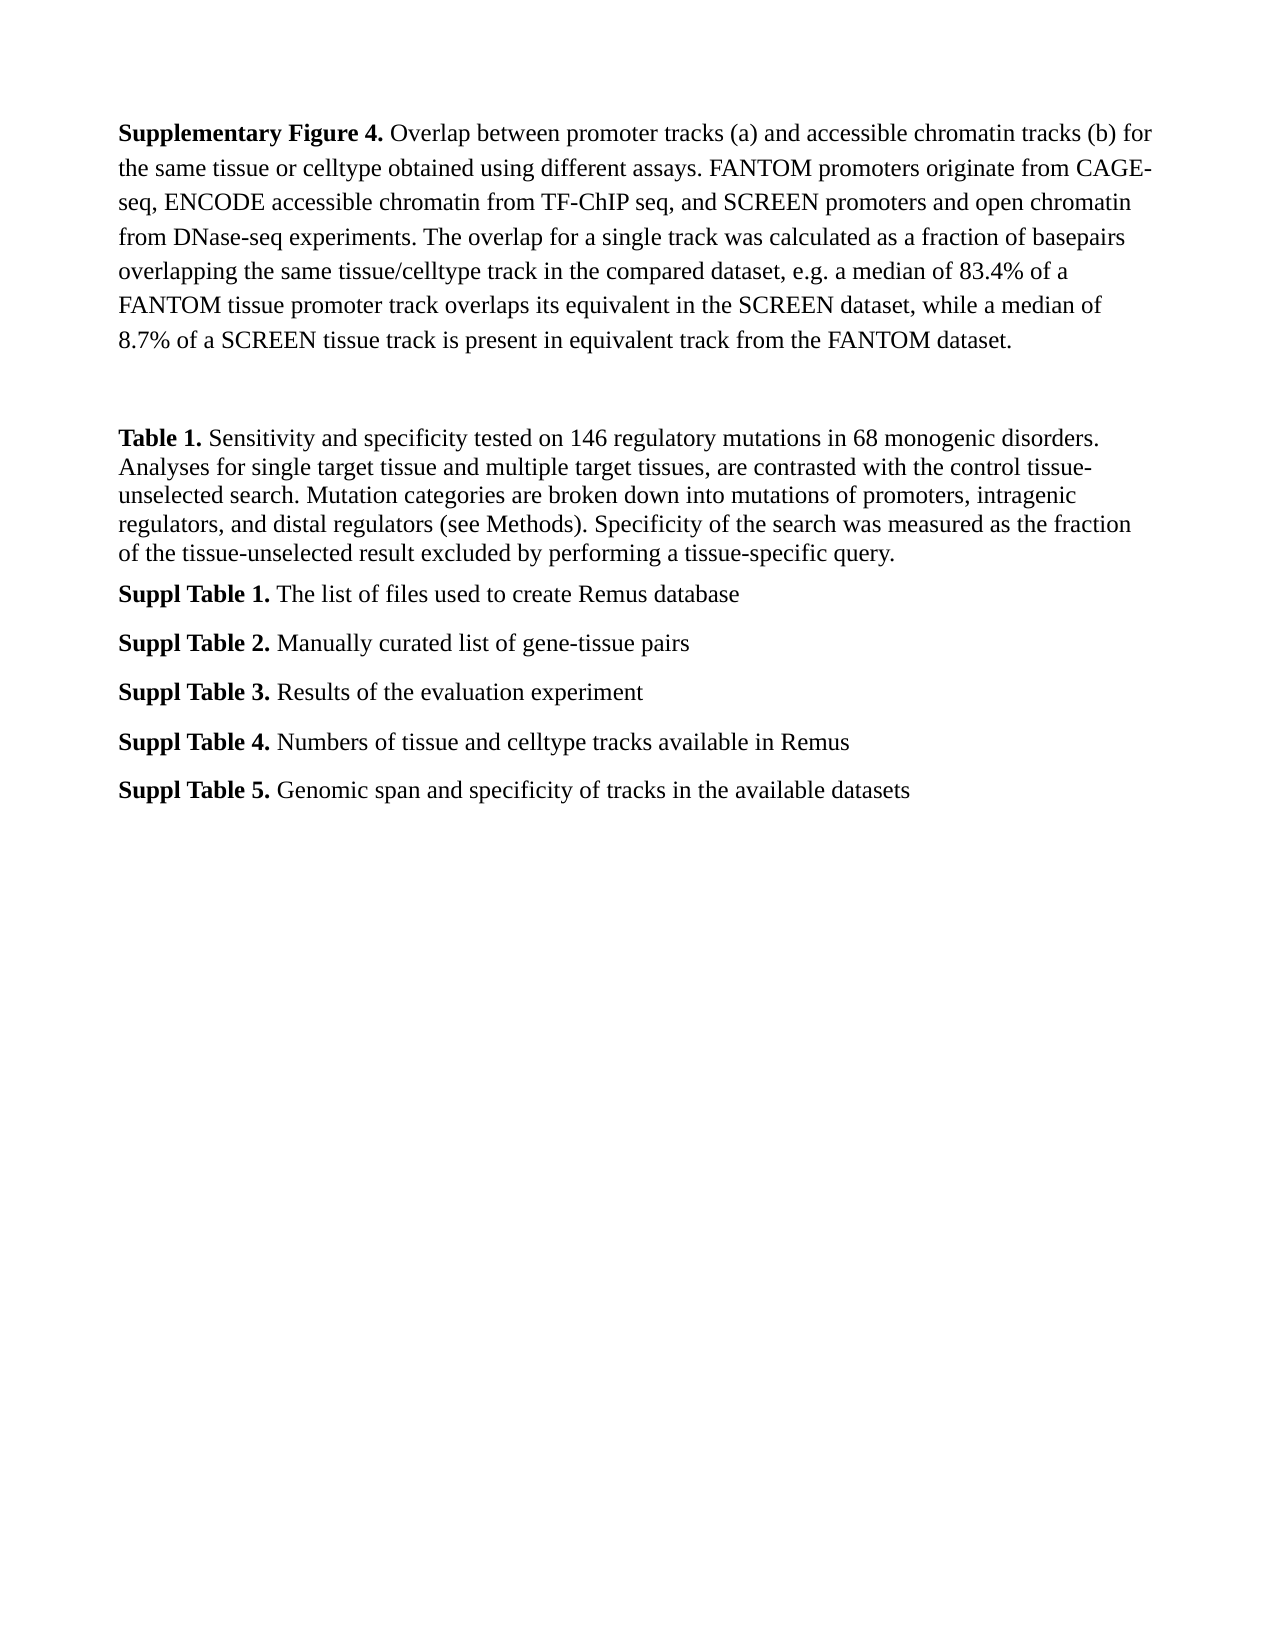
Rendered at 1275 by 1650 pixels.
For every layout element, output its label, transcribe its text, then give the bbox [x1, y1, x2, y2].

text Suppl Table 5. Genomic span and specificity of tracks in the available datasets [118, 776, 1157, 804]
text Suppl Table 1. The list of files used to create Remus database [118, 579, 1157, 608]
text Suppl Table 4. Numbers of tissue and celltype tracks available in Remus [118, 727, 1157, 755]
text Suppl Table 3. Results of the evaluation experiment [118, 677, 1157, 706]
text Table 1. Sensitivity and specificity tested on 146 regulatory mutations in 68 monogenic disorders. Analyses for single target tissue and multiple target tissues, are contrasted with the control tissue-unselected search. Mutation categories are broken down into mutations of promoters, intragenic regulators, and distal regulators (see Methods). Specificity of the search was measured as the fraction of the tissue-unselected result excluded by performing a tissue-specific query. [118, 423, 1157, 567]
text Supplementary Figure 4. Overlap between promoter tracks (a) and accessible chromatin tracks (b) for the same tissue or celltype obtained using different assays. FANTOM promoters originate from CAGE-seq, ENCODE accessible chromatin from TF-ChIP seq, and SCREEN promoters and open chromatin from DNase-seq experiments. The overlap for a single track was calculated as a fraction of basepairs overlapping the same tissue/celltype track in the compared dataset, e.g. a median of 83.4% of a FANTOM tissue promoter track overlaps its equivalent in the SCREEN dataset, while a median of 8.7% of a SCREEN tissue track is present in equivalent track from the FANTOM dataset. [118, 118, 1157, 354]
text Suppl Table 2. Manually curated list of gene-tissue pairs [118, 628, 1157, 657]
